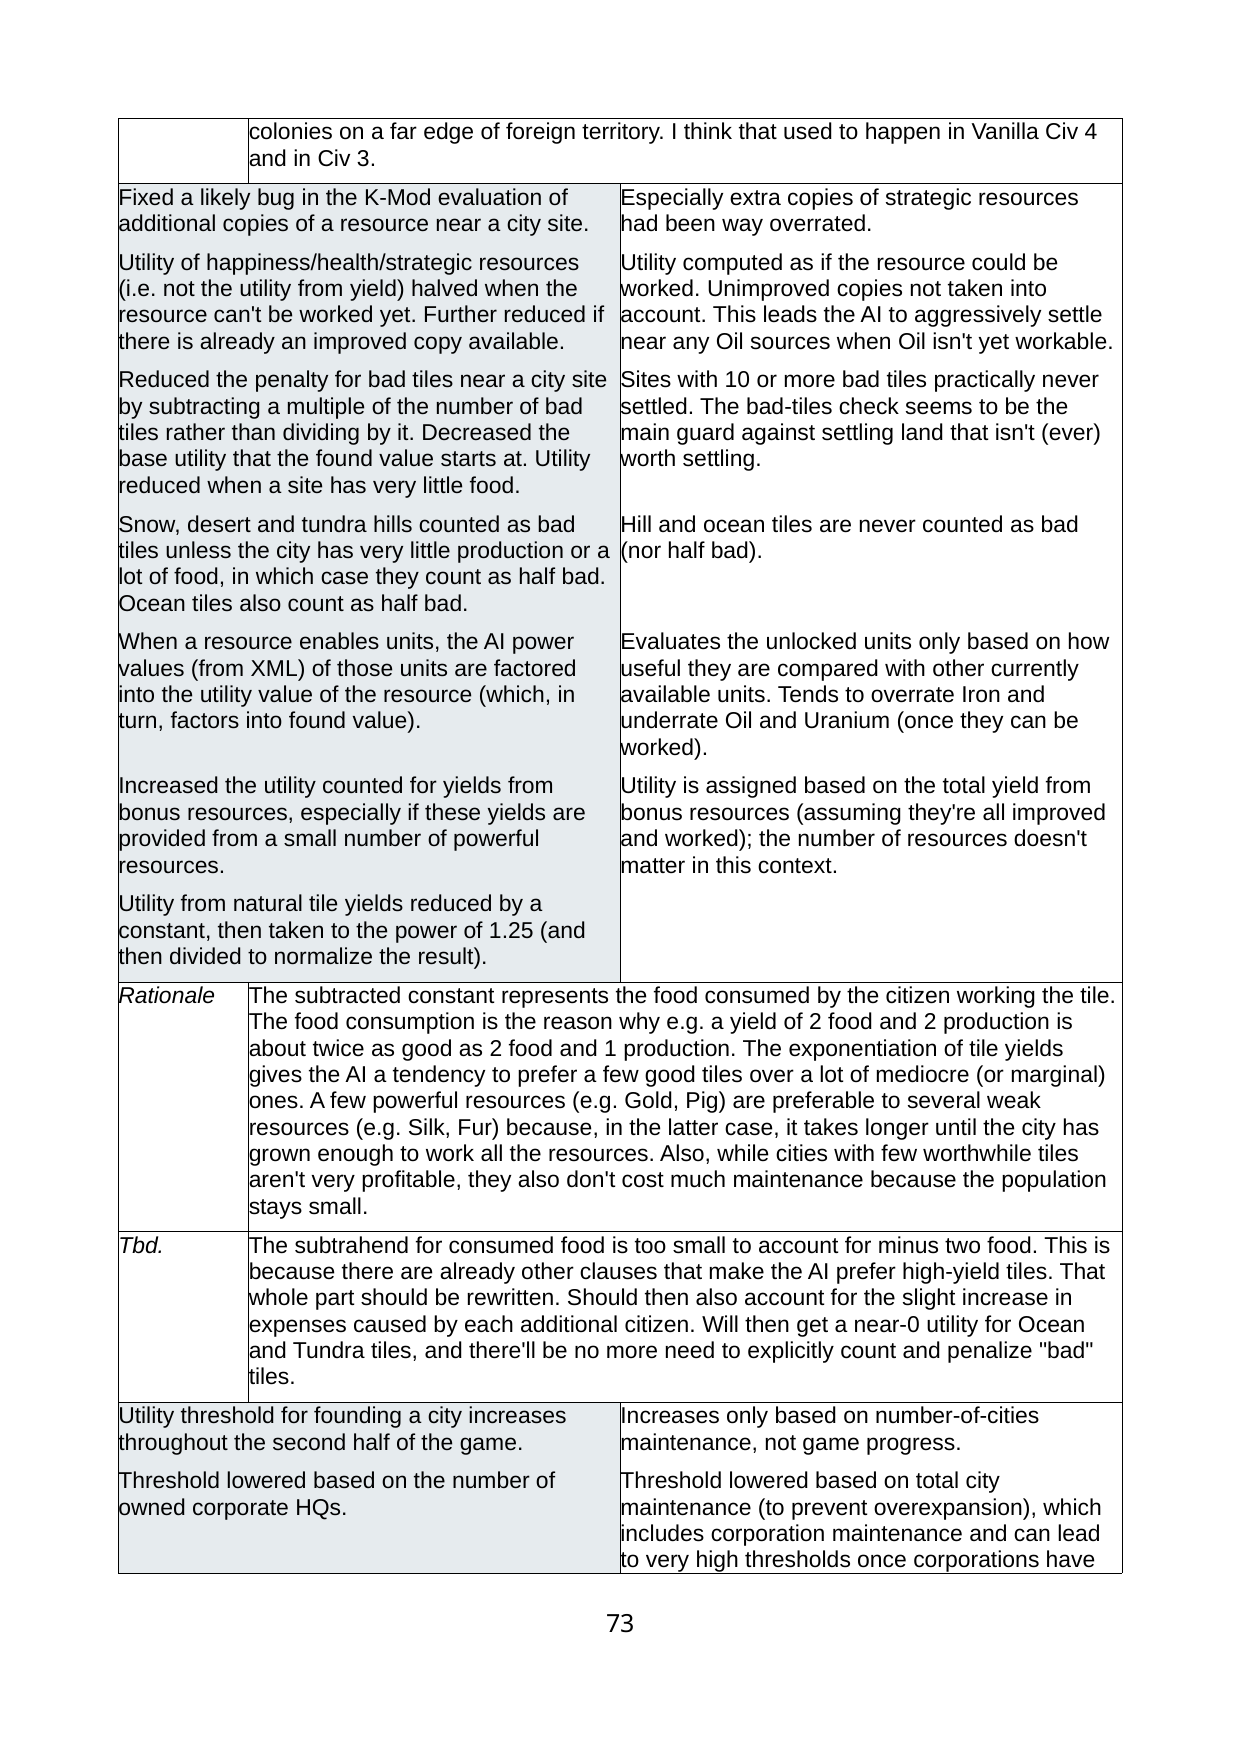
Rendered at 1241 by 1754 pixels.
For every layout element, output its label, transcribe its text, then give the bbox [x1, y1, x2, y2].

table_cell Tbd. [119, 1232, 248, 1402]
table_cell The subtracted constant represents the food consumed by the citizen working the tile. The food consumption is the reason why e.g. a yield of 2 food and 2 production is about twice as good as 2 food and 1 production. The exponentiation of tile yields gives the AI a tendency to prefer a few good tiles over a lot of mediocre (or marginal) ones. A few powerful resources (e.g. Gold, Pig) are preferable to several weak resources (e.g. Silk, Fur) because, in the latter case, it takes longer until the city has grown enough to work all the resources. Also, while cities with few worthwhile tiles aren't very profitable, they also don't cost much maintenance because the population stays small. [249, 983, 1122, 1231]
table_cell Increases only based on number-of-cities maintenance, not game progress. Threshold lowered based on total city maintenance (to prevent overexpansion), which includes corporation maintenance and can lead to very high thresholds once corporations have [621, 1403, 1122, 1573]
table_cell Fixed a likely bug in the K-Mod evaluation of additional copies of a resource near a city site. Utility of happiness/health/strategic resources (i.e. not the utility from yield) halved when the resource can't be worked yet. Further reduced if there is already an improved copy available. Reduced the penalty for bad tiles near a city site by subtracting a multiple of the number of bad tiles rather than dividing by it. Decreased the base utility that the found value starts at. Utility reduced when a site has very little food. Snow, desert and tundra hills counted as bad tiles unless the city has very little production or a lot of food, in which case they count as half bad. Ocean tiles also count as half bad. When a resource enables units, the AI power values (from XML) of those units are factored into the utility value of the resource (which, in turn, factors into found value). Increased the utility counted for yields from bonus resources, especially if these yields are provided from a small number of powerful resources. Utility from natural tile yields reduced by a constant, then taken to the power of 1.25 (and then divided to normalize the result). [119, 184, 620, 982]
table_cell The subtrahend for consumed food is too small to account for minus two food. This is because there are already other clauses that make the AI prefer high-yield tiles. That whole part should be rewritten. Should then also account for the slight increase in expenses caused by each additional citizen. Will then get a near-0 utility for Ocean and Tundra tiles, and there'll be no more need to explicitly count and penalize "bad" tiles. [249, 1232, 1122, 1402]
table_cell colonies on a far edge of foreign territory. I think that used to happen in Vanilla Civ 4 and in Civ 3. [249, 119, 1122, 183]
table_cell Rationale [119, 983, 248, 1231]
table_cell [119, 119, 248, 183]
table_cell Utility threshold for founding a city increases throughout the second half of the game. Threshold lowered based on the number of owned corporate HQs. [119, 1403, 620, 1573]
table_cell Especially extra copies of strategic resources had been way overrated. Utility computed as if the resource could be worked. Unimproved copies not taken into account. This leads the AI to aggressively settle near any Oil sources when Oil isn't yet workable. Sites with 10 or more bad tiles practically never settled. The bad-tiles check seems to be the main guard against settling land that isn't (ever) worth settling. Hill and ocean tiles are never counted as bad (nor half bad). Evaluates the unlocked units only based on how useful they are compared with other currently available units. Tends to overrate Iron and underrate Oil and Uranium (once they can be worked). Utility is assigned based on the total yield from bonus resources (assuming they're all improved and worked); the number of resources doesn't matter in this context. [621, 184, 1122, 982]
